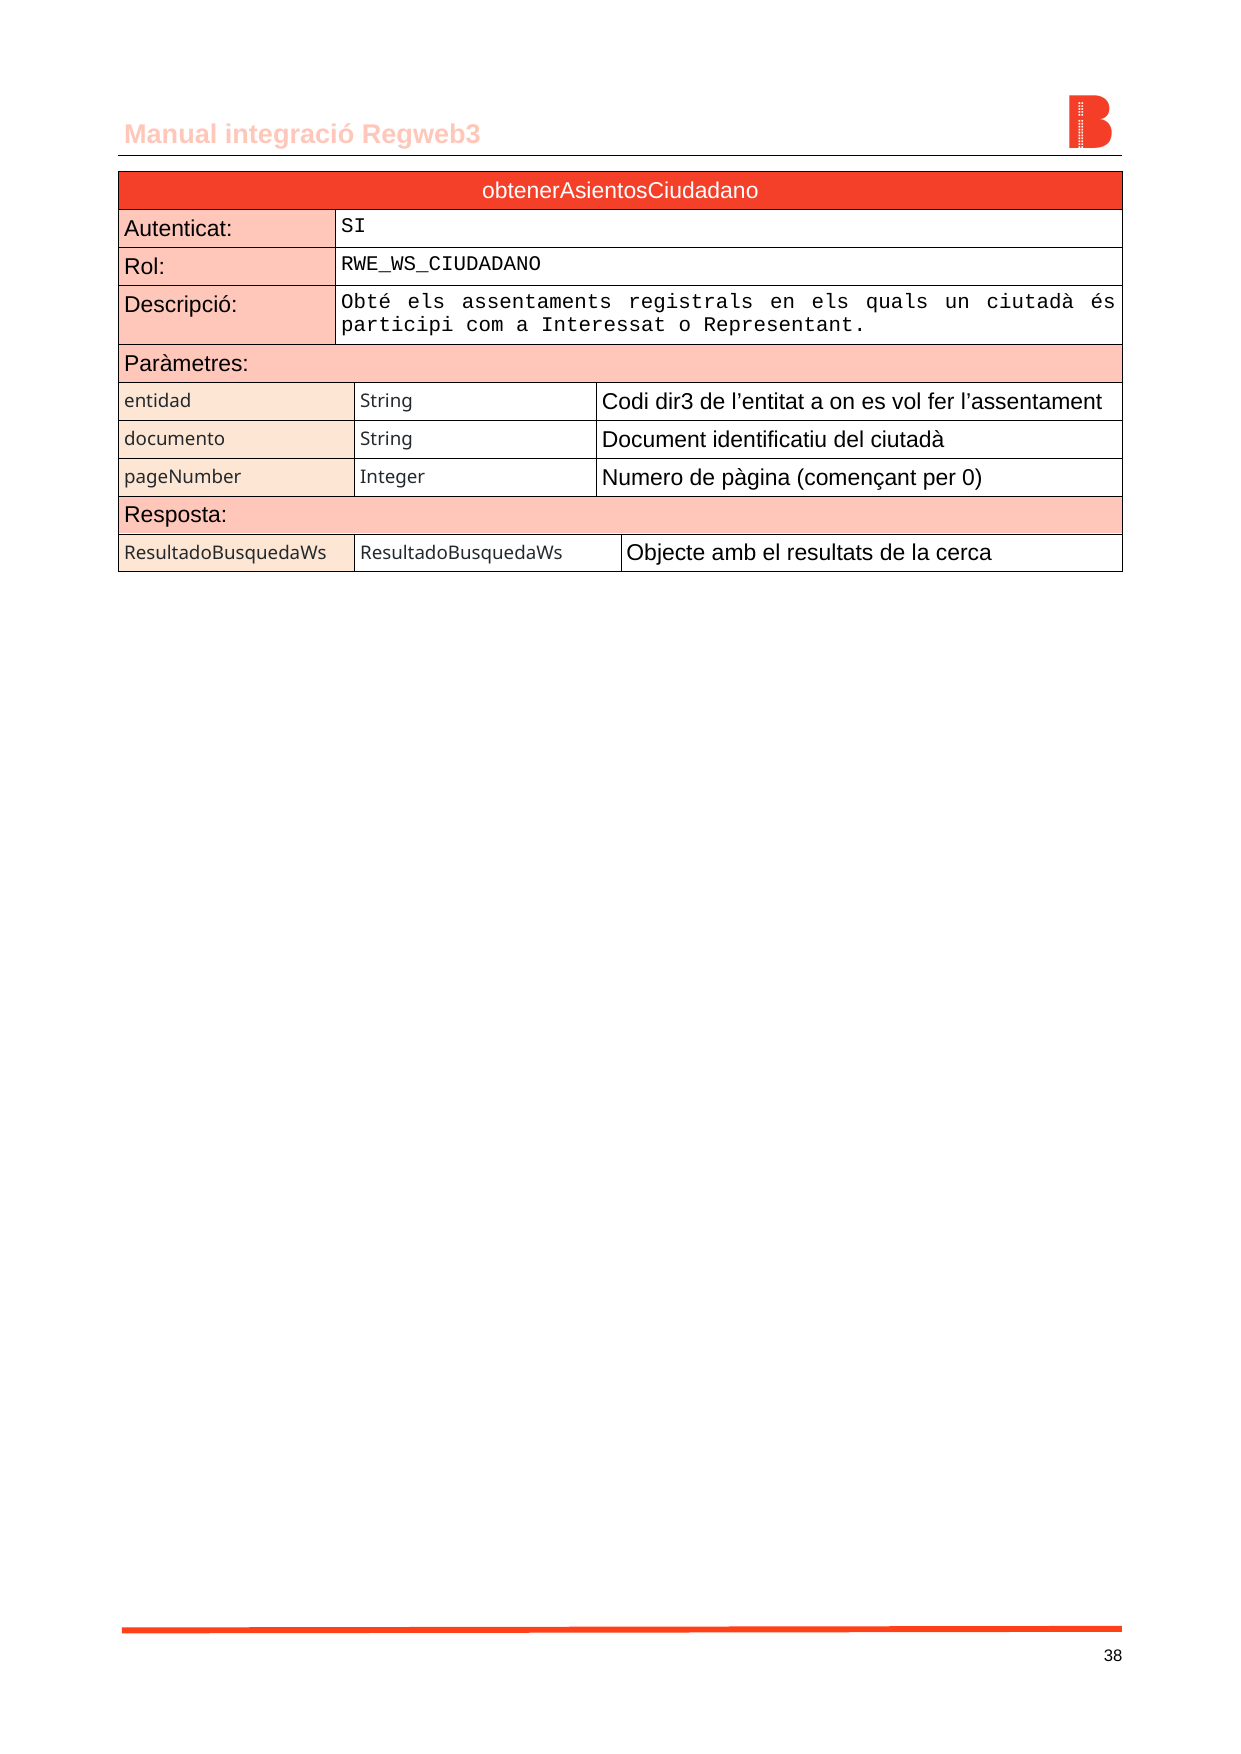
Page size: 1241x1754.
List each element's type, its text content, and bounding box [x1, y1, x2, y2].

picture [1063, 94, 1117, 150]
table_cell pageNumber [119, 459, 354, 496]
table_cell Rol: [119, 248, 335, 285]
table_cell String [355, 421, 596, 458]
table_cell String [355, 383, 596, 420]
table_cell Autenticat: [119, 210, 335, 247]
table_cell Document identificatiu del ciutadà [597, 421, 1122, 458]
table_cell Paràmetres: [119, 345, 1122, 382]
table_cell Objecte amb el resultats de la cerca [622, 535, 1122, 571]
table_cell ResultadoBusquedaWs [355, 535, 621, 571]
table_cell Obté els assentaments registrals en els quals un ciutadà és participi com a Interessat o Representant. [336, 286, 1122, 344]
table_cell Codi dir3 de l’entitat a on es vol fer l’assentament [597, 383, 1122, 420]
table_cell documento [119, 421, 354, 458]
table_cell RWE_WS_CIUDADANO [336, 248, 1122, 285]
table_cell ResultadoBusquedaWs [119, 535, 354, 571]
table_cell entidad [119, 383, 354, 420]
table_cell Integer [355, 459, 596, 496]
table_header obtenerAsientosCiudadano [119, 172, 1122, 209]
table_cell Descripció: [119, 286, 335, 344]
table_cell Numero de pàgina (començant per 0) [597, 459, 1122, 496]
table_cell Resposta: [119, 497, 1122, 533]
table_cell SI [336, 210, 1122, 247]
